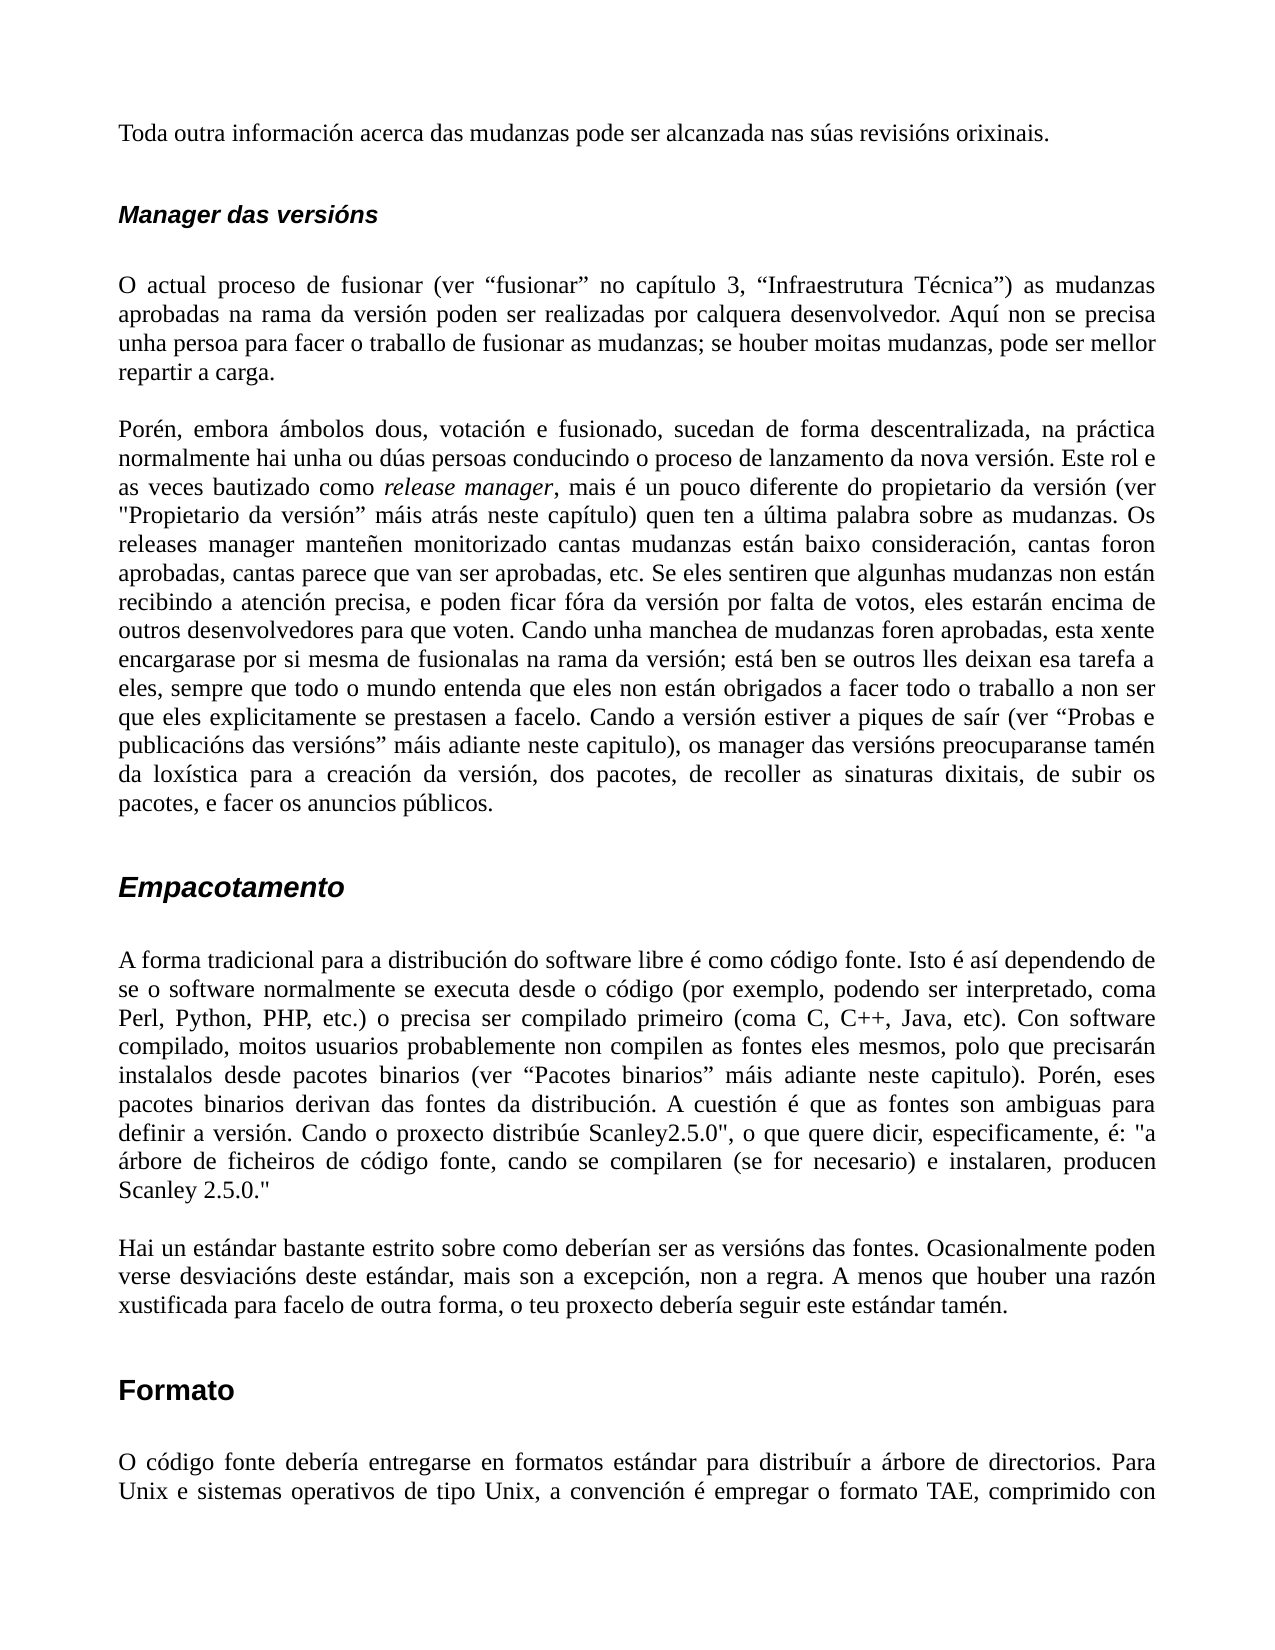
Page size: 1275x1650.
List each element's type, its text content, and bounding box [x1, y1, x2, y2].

text Porén, embora ámbolos dous, votación e fusionado, sucedan de forma descentralizada, na práctica normalmente hai unha ou dúas persoas conducindo o proceso de lanzamento da nova versión. Este rol e as veces bautizado como release manager, mais é un pouco diferente do propietario da versión (ver "Propietario da versión” máis atrás neste capítulo) quen ten a última palabra sobre as mudanzas. Os releases manager manteñen monitorizado cantas mudanzas están baixo consideración, cantas foron aprobadas, cantas parece que van ser aprobadas, etc. Se eles sentiren que algunhas mudanzas non están recibindo a atención precisa, e poden ficar fóra da versión por falta de votos, eles estarán encima de outros desenvolvedores para que voten. Cando unha manchea de mudanzas foren aprobadas, esta xente encargarase por si mesma de fusionalas na rama da versión; está ben se outros lles deixan esa tarefa a eles, sempre que todo o mundo entenda que eles non están obrigados a facer todo o traballo a non ser que eles explicitamente se prestasen a facelo. Cando a versión estiver a piques de saír (ver “Probas e publicacións das versións” máis adiante neste capitulo), os manager das versións preocuparanse tamén da loxística para a creación da versión, dos pacotes, de recoller as sinaturas dixitais, de subir os pacotes, e facer os anuncios públicos. [118, 414, 1157, 817]
text O código fonte debería entregarse en formatos estándar para distribuír a árbore de directorios. Para Unix e sistemas operativos de tipo Unix, a convención é empregar o formato TAE, comprimido con [118, 1447, 1157, 1505]
text Toda outra información acerca das mudanzas pode ser alcanzada nas súas revisións orixinais. [118, 118, 1157, 147]
text A forma tradicional para a distribución do software libre é como código fonte. Isto é así dependendo de se o software normalmente se executa desde o código (por exemplo, podendo ser interpretado, coma Perl, Python, PHP, etc.) o precisa ser compilado primeiro (coma C, C++, Java, etc). Con software compilado, moitos usuarios probablemente non compilen as fontes eles mesmos, polo que precisarán instalalos desde pacotes binarios (ver “Pacotes binarios” máis adiante neste capitulo). Porén, eses pacotes binarios derivan das fontes da distribución. A cuestión é que as fontes son ambiguas para definir a versión. Cando o proxecto distribúe Scanley2.5.0", o que quere dicir, especificamente, é: "a árbore de ficheiros de código fonte, cando se compilaren (se for necesario) e instalaren, producen Scanley 2.5.0." [118, 945, 1157, 1204]
subtitle Empacotamento [118, 870, 1157, 904]
subtitle Formato [118, 1373, 1157, 1406]
subtitle Manager das versións [118, 201, 1157, 229]
text Hai un estándar bastante estrito sobre como deberían ser as versións das fontes. Ocasionalmente poden verse desviacións deste estándar, mais son a excepción, non a regra. A menos que houber una razón xustificada para facelo de outra forma, o teu proxecto debería seguir este estándar tamén. [118, 1233, 1157, 1319]
text O actual proceso de fusionar (ver “fusionar” no capítulo 3, “Infraestrutura Técnica”) as mudanzas aprobadas na rama da versión poden ser realizadas por calquera desenvolvedor. Aquí non se precisa unha persoa para facer o traballo de fusionar as mudanzas; se houber moitas mudanzas, pode ser mellor repartir a carga. [118, 270, 1157, 385]
